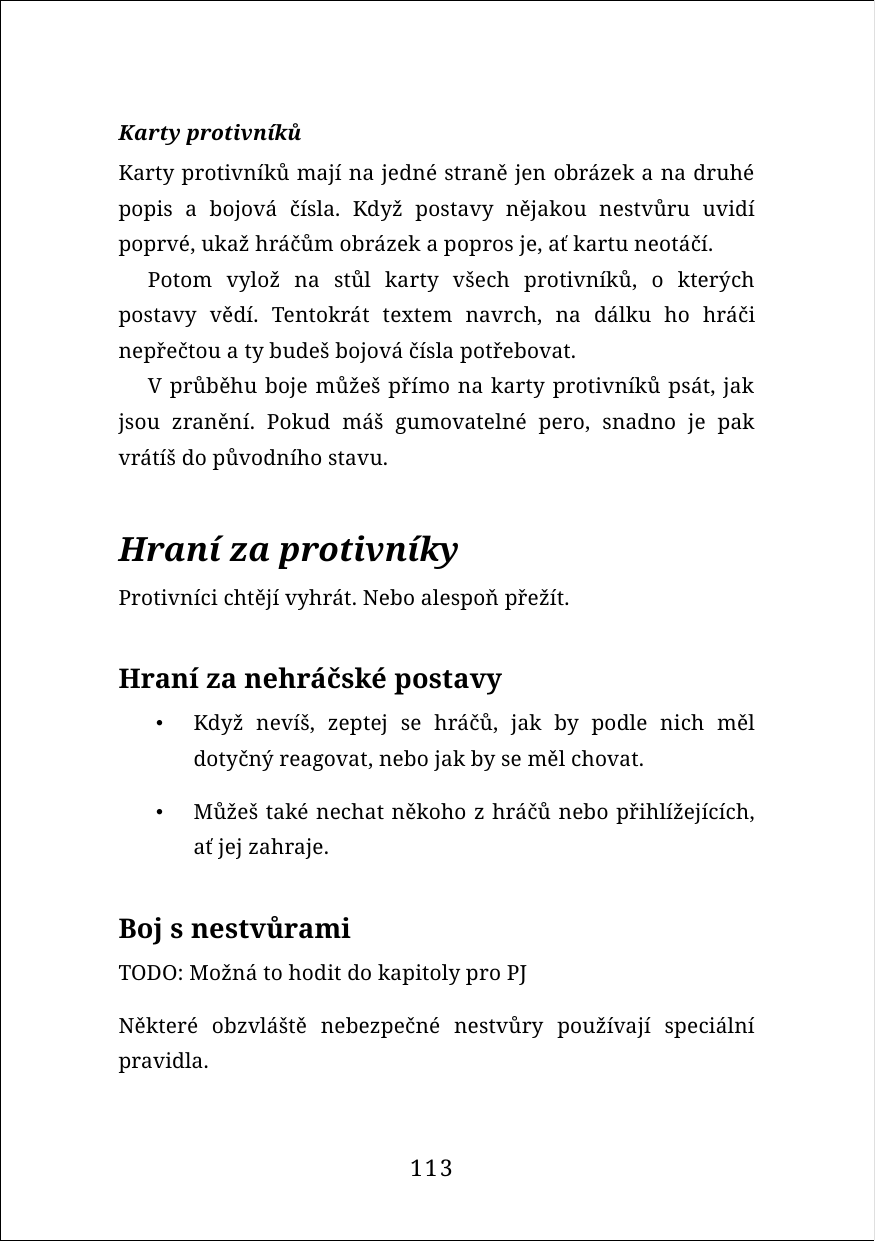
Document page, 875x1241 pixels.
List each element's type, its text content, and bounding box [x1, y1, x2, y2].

subtitle Hraní za nehráčské postavy [118, 659, 756, 696]
subtitle Karty protivníků [118, 118, 756, 147]
text Karty protivníků mají na jedné straně jen obrázek a na druhé popis a bojová čísla. Když postavy nějakou nestvůru uvidí poprvé, ukaž hráčům obrázek a popros je, ať kartu neotáčí. Potom vylož na stůl karty všech protivníků, o kterých postavy vědí. Tentokrát textem navrch, na dálku ho hráči nepřečtou a ty budeš bojová čísla potřebovat. V průběhu boje můžeš přímo na karty protivníků psát, jak jsou zranění. Pokud máš gumovatelné pero, snadno je pak vrátíš do původního stavu. [118, 158, 756, 471]
text Některé obzvláště nebezpečné nestvůry používají speciální pravidla. [118, 1011, 756, 1075]
text TODO: Možná to hodit do kapitoly pro PJ [118, 958, 756, 986]
list Můžeš také nechat někoho z hráčů nebo přihlížejících, ať jej zahraje. [156, 797, 756, 861]
list Když nevíš, zeptej se hráčů, jak by podle nich měl dotyčný reagovat, nebo jak by se měl chovat. [156, 708, 756, 772]
text Protivníci chtějí vyhrát. Nebo alespoň přežít. [118, 583, 756, 611]
subtitle Boj s nestvůrami [118, 909, 756, 946]
subtitle Hraní za protivníky [118, 525, 756, 571]
